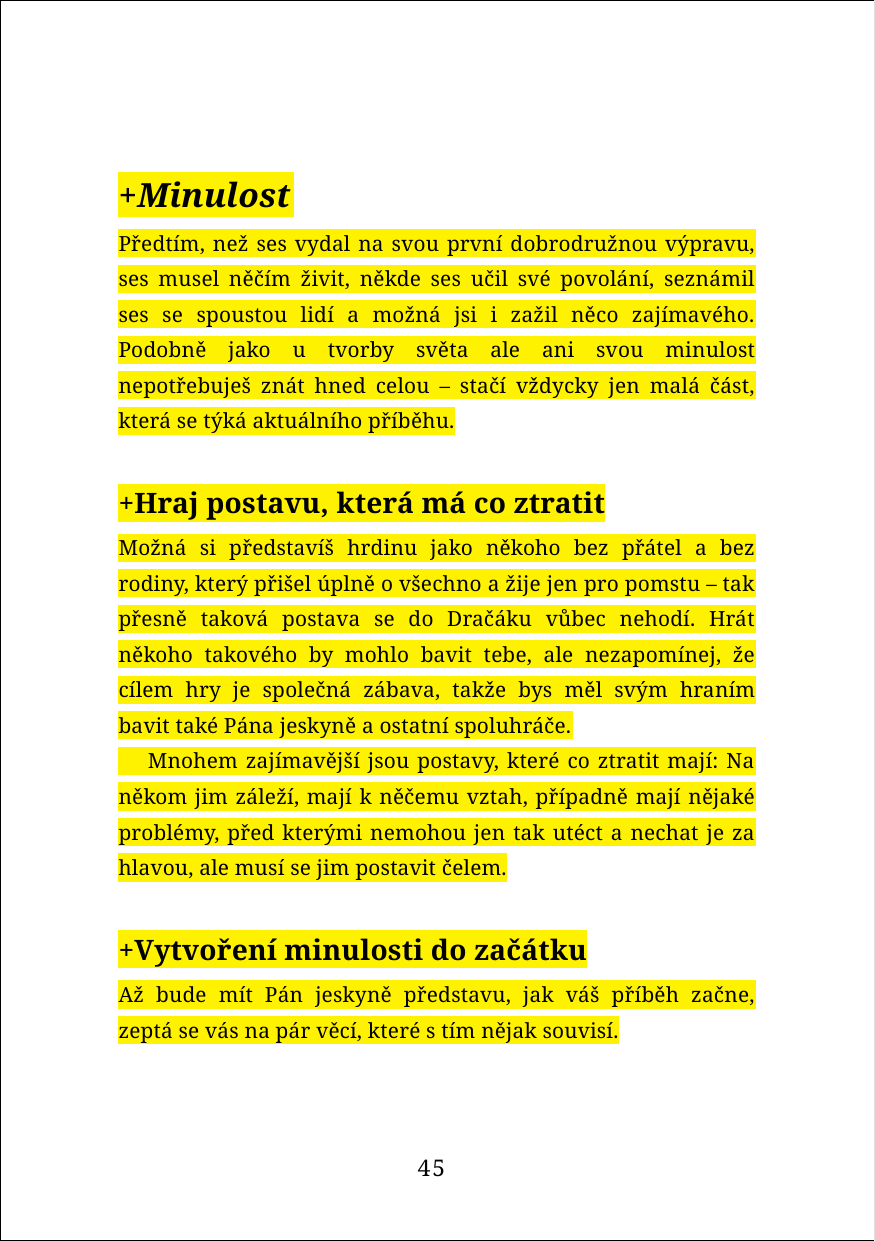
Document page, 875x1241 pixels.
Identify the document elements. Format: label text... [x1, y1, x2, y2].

subtitle +Hraj postavu, která má co ztratit [118, 483, 756, 522]
subtitle +Minulost [118, 172, 756, 217]
text Předtím, než ses vydal na svou první dobrodružnou výpravu, ses musel něčím živit, někde ses učil své povolání, seznámil ses se spoustou lidí a možná jsi i zažil něco zajímavého. Podobně jako u tvorby světa ale ani svou minulost nepotřebuješ znát hned celou – stačí vždycky jen malá část, která se týká aktuálního příběhu. [118, 229, 756, 435]
subtitle +Vytvoření minulosti do začátku [118, 930, 756, 968]
text Až bude mít Pán jeskyně představu, jak váš příběh začne, zeptá se vás na pár věcí, které s tím nějak souvisí. [118, 980, 756, 1044]
text Možná si představíš hrdinu jako někoho bez přátel a bez rodiny, který přišel úplně o všechno a žije jen pro pomstu – tak přesně taková postava se do Dračáku vůbec nehodí. Hrát někoho takového by mohlo bavit tebe, ale nezapomínej, že cílem hry je společná zábava, takže bys měl svým hraním bavit také Pána jeskyně a ostatní spoluhráče. Mnohem zajímavější jsou postavy, které co ztratit mají: Na někom jim záleží, mají k něčemu vztah, případně mají nějaké problémy, před kterými nemohou jen tak utéct a nechat je za hlavou, ale musí se jim postavit čelem. [118, 533, 756, 882]
